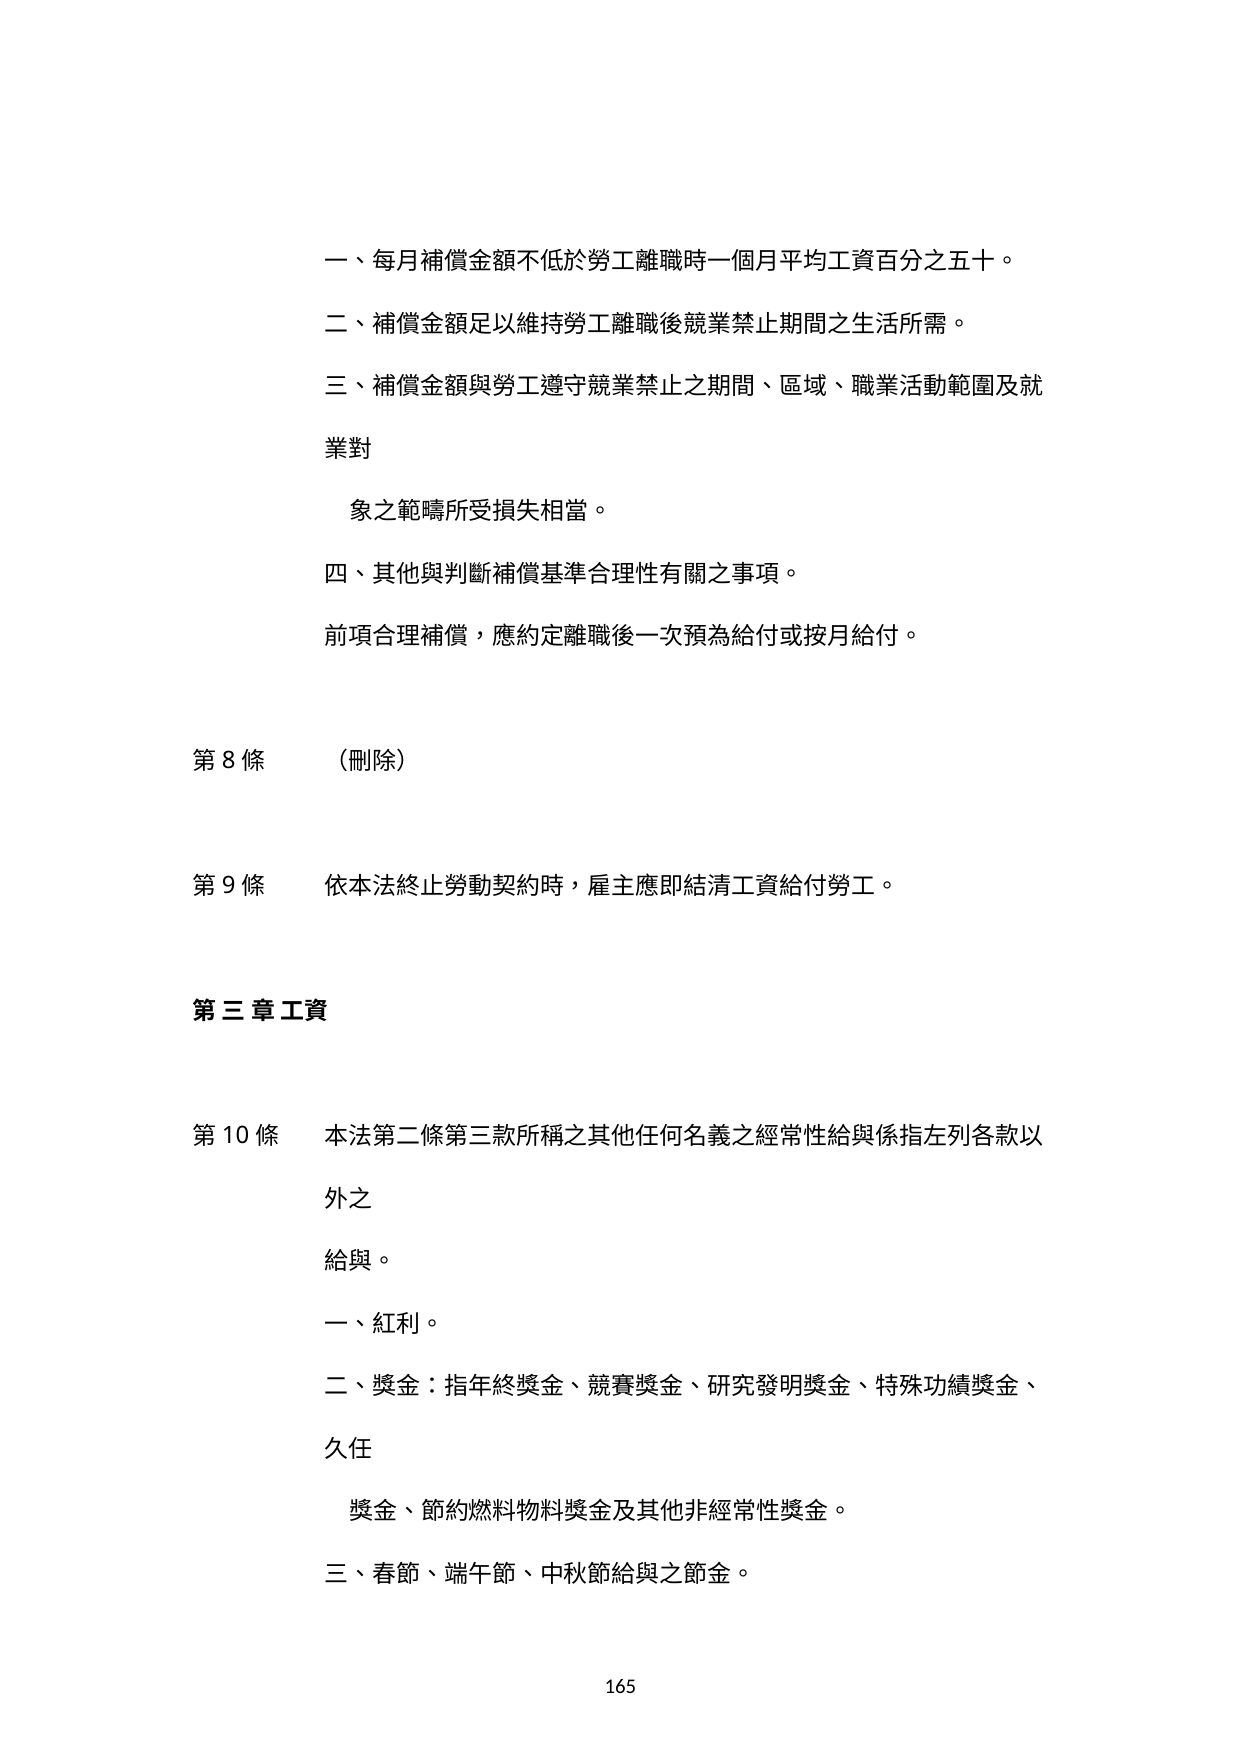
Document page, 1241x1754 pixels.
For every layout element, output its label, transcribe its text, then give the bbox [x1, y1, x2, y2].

table_cell （刪除） [319, 660, 1053, 785]
table_cell [188, 155, 306, 660]
table_cell [306, 155, 319, 660]
table_cell [306, 785, 319, 910]
table_cell [306, 1035, 319, 1597]
table_cell 依本法終止勞動契約時，雇主應即結清工資給付勞工。 [319, 785, 1053, 910]
table_cell 第 10 條 [188, 1035, 306, 1597]
table_cell 第 8 條 [188, 660, 306, 785]
table_cell [306, 660, 319, 785]
table_cell 第 9 條 [188, 785, 306, 910]
table_cell 本法第二條第三款所稱之其他任何名義之經常性給與係指左列各款以外之 給與。 一、紅利。 二、獎金：指年終獎金、競賽獎金、研究發明獎金、特殊功績獎金、久任 獎金、節約燃料物料獎金及其他非經常性獎金。 三、春節、端午節、中秋節給與之節金。 [319, 1035, 1053, 1597]
table_cell 第 三 章 工資 [188, 910, 1053, 1035]
table_cell 一、每月補償金額不低於勞工離職時一個月平均工資百分之五十。 二、補償金額足以維持勞工離職後競業禁止期間之生活所需。 三、補償金額與勞工遵守競業禁止之期間、區域、職業活動範圍及就業對 象之範疇所受損失相當。 四、其他與判斷補償基準合理性有關之事項。 前項合理補償，應約定離職後一次預為給付或按月給付。 [319, 155, 1053, 660]
